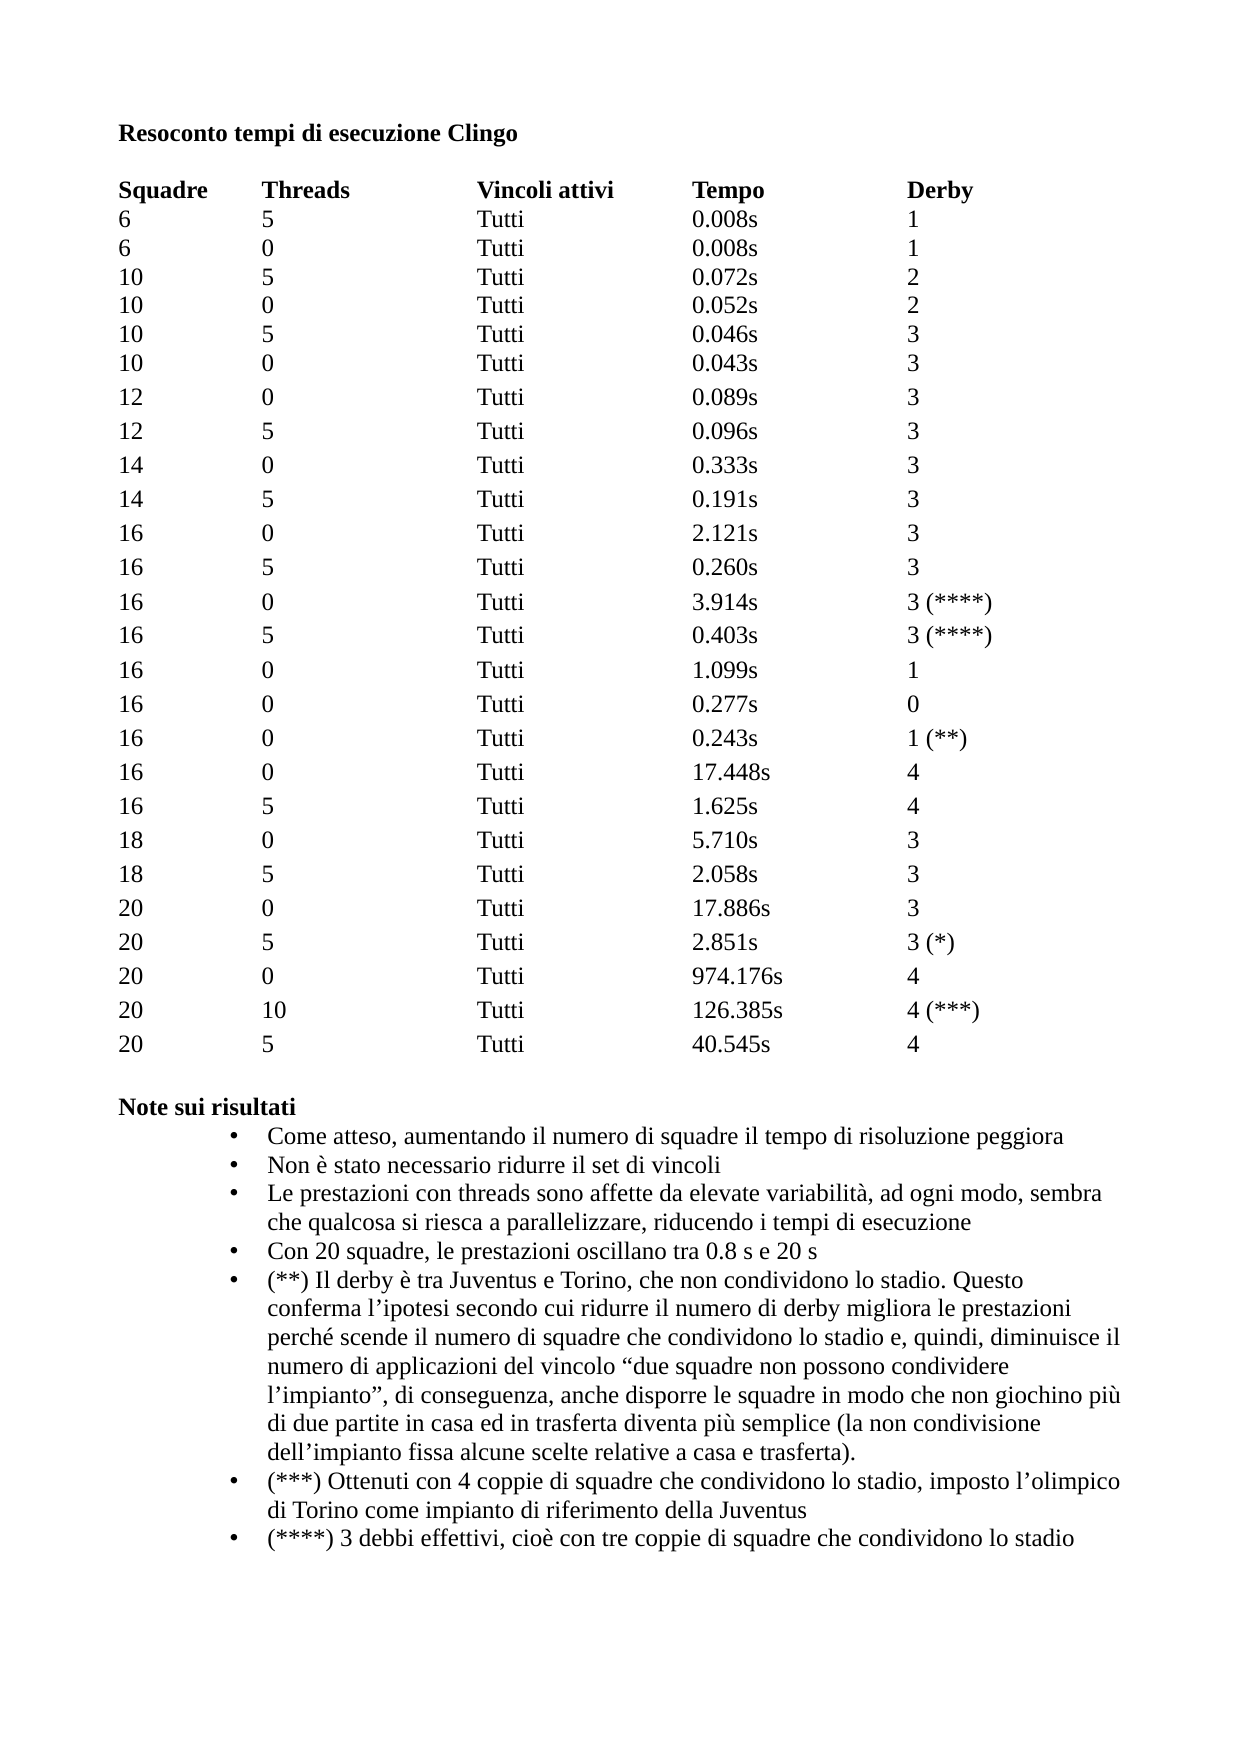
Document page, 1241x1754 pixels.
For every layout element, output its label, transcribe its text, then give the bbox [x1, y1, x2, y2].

table_cell 0 [261, 689, 477, 723]
table_cell 3 [907, 553, 1122, 587]
table_cell 18 [118, 825, 261, 859]
table_cell 6 [118, 233, 261, 262]
table_cell 3 (****) [907, 587, 1122, 621]
table_cell 20 [118, 1029, 261, 1063]
table_cell Tutti [477, 893, 692, 927]
table_cell 10 [261, 995, 477, 1029]
table_cell 0.052s [692, 291, 907, 319]
table_cell 17.448s [692, 757, 907, 791]
table_cell Tutti [477, 1029, 692, 1063]
table_cell 4 [907, 1029, 1122, 1063]
table_cell 1 [907, 233, 1122, 262]
table_cell 0.008s [692, 233, 907, 262]
table_cell Tutti [477, 995, 692, 1029]
table_cell 974.176s [692, 961, 907, 995]
table_cell 0.277s [692, 689, 907, 723]
table_cell Tutti [477, 204, 692, 233]
table_cell 5 [261, 859, 477, 893]
table_cell Tutti [477, 723, 692, 757]
table_cell 0 [261, 655, 477, 689]
table_cell 0 [261, 382, 477, 416]
table_cell 10 [118, 291, 261, 319]
table_cell 5.710s [692, 825, 907, 859]
table_cell 0.043s [692, 348, 907, 382]
table_cell 3 [907, 519, 1122, 552]
table_cell 3 [907, 859, 1122, 893]
table_cell 16 [118, 519, 261, 552]
list (***) Ottenuti con 4 coppie di squadre che condividono lo stadio, imposto l’olimpico di Torino come impianto di riferimento della Juventus [229, 1466, 1122, 1523]
table_cell Tutti [477, 484, 692, 518]
table_cell 126.385s [692, 995, 907, 1029]
table_cell 16 [118, 655, 261, 689]
table_cell 16 [118, 757, 261, 791]
table_header Vincoli attivi [477, 176, 692, 204]
table_cell 2.121s [692, 519, 907, 552]
table_cell 5 [261, 262, 477, 291]
table_cell 1.625s [692, 791, 907, 825]
table_cell 2.058s [692, 859, 907, 893]
table_cell 14 [118, 450, 261, 484]
list Non è stato necessario ridurre il set di vincoli [229, 1150, 1122, 1178]
list (**) Il derby è tra Juventus e Torino, che non condividono lo stadio. Questo conferma l’ipotesi secondo cui ridurre il numero di derby migliora le prestazioni perché scende il numero di squadre che condividono lo stadio e, quindi, diminuisce il numero di applicazioni del vincolo “due squadre non possono condividere l’impianto”, di conseguenza, anche disporre le squadre in modo che non giochino più di due partite in casa ed in trasferta diventa più semplice (la non condivisione dell’impianto fissa alcune scelte relative a casa e trasferta). [229, 1265, 1122, 1466]
table_cell Tutti [477, 621, 692, 655]
table_cell Tutti [477, 291, 692, 319]
table_cell 3 [907, 416, 1122, 450]
table_cell 40.545s [692, 1029, 907, 1063]
table_cell 0.191s [692, 484, 907, 518]
table_cell 0.089s [692, 382, 907, 416]
table_cell 1 (**) [907, 723, 1122, 757]
table_cell 0 [261, 291, 477, 319]
table_cell 0.096s [692, 416, 907, 450]
table_cell 0.046s [692, 319, 907, 348]
table_cell 3 (*) [907, 927, 1122, 961]
table_cell 3 [907, 348, 1122, 382]
table_cell 5 [261, 553, 477, 587]
table_cell 5 [261, 927, 477, 961]
table_cell 1.099s [692, 655, 907, 689]
table_header Squadre [118, 176, 261, 204]
table_cell 0.243s [692, 723, 907, 757]
table_cell 0 [261, 519, 477, 552]
table_cell 16 [118, 553, 261, 587]
table_cell 4 [907, 791, 1122, 825]
table_cell 5 [261, 621, 477, 655]
table_cell 18 [118, 859, 261, 893]
table_cell 10 [118, 348, 261, 382]
table_cell 16 [118, 587, 261, 621]
table_cell 1 [907, 204, 1122, 233]
list Con 20 squadre, le prestazioni oscillano tra 0.8 s e 20 s [229, 1236, 1122, 1265]
table_cell 0.260s [692, 553, 907, 587]
table_cell 2 [907, 291, 1122, 319]
table_cell 16 [118, 791, 261, 825]
table_cell Tutti [477, 450, 692, 484]
table_cell 3 [907, 450, 1122, 484]
table_cell Tutti [477, 416, 692, 450]
table_cell Tutti [477, 262, 692, 291]
list Le prestazioni con threads sono affette da elevate variabilità, ad ogni modo, sembra che qualcosa si riesca a parallelizzare, riducendo i tempi di esecuzione [229, 1178, 1122, 1236]
list Come atteso, aumentando il numero di squadre il tempo di risoluzione peggiora [229, 1121, 1122, 1150]
table_cell 0 [907, 689, 1122, 723]
table_cell 4 [907, 961, 1122, 995]
table_cell 0 [261, 757, 477, 791]
table_header Tempo [692, 176, 907, 204]
table_cell 3 [907, 484, 1122, 518]
table_cell 3.914s [692, 587, 907, 621]
table_header Threads [261, 176, 477, 204]
table_cell Tutti [477, 961, 692, 995]
table_cell Tutti [477, 319, 692, 348]
table_cell 20 [118, 995, 261, 1029]
table_cell 4 (***) [907, 995, 1122, 1029]
table_cell 10 [118, 262, 261, 291]
table_cell 0 [261, 893, 477, 927]
table_cell Tutti [477, 825, 692, 859]
table_cell Tutti [477, 382, 692, 416]
table_cell Tutti [477, 757, 692, 791]
table_cell Tutti [477, 655, 692, 689]
table_cell Tutti [477, 791, 692, 825]
table_cell 3 (****) [907, 621, 1122, 655]
table_cell Tutti [477, 927, 692, 961]
table_cell 14 [118, 484, 261, 518]
table_cell 0 [261, 450, 477, 484]
table_cell 0 [261, 233, 477, 262]
table_cell 0.008s [692, 204, 907, 233]
table_cell 2.851s [692, 927, 907, 961]
table_cell 0 [261, 825, 477, 859]
table_cell 3 [907, 319, 1122, 348]
table_cell 16 [118, 723, 261, 757]
table_cell 10 [118, 319, 261, 348]
table_cell Tutti [477, 689, 692, 723]
table_header Derby [907, 176, 1122, 204]
text Resoconto tempi di esecuzione Clingo [118, 118, 1122, 147]
table_cell 20 [118, 893, 261, 927]
table_cell 0.403s [692, 621, 907, 655]
table_cell 16 [118, 689, 261, 723]
table_cell Tutti [477, 553, 692, 587]
table_cell Tutti [477, 233, 692, 262]
table_cell 0 [261, 723, 477, 757]
table_cell 5 [261, 416, 477, 450]
table_cell 1 [907, 655, 1122, 689]
table_cell 0 [261, 587, 477, 621]
table_cell 17.886s [692, 893, 907, 927]
table_cell Tutti [477, 587, 692, 621]
table_cell 0 [261, 961, 477, 995]
table_cell 12 [118, 382, 261, 416]
table_cell 5 [261, 204, 477, 233]
table_cell Tutti [477, 859, 692, 893]
table_cell 2 [907, 262, 1122, 291]
table_cell Tutti [477, 348, 692, 382]
table_cell 5 [261, 484, 477, 518]
table_cell 5 [261, 791, 477, 825]
list (****) 3 debbi effettivi, cioè con tre coppie di squadre che condividono lo stadio [229, 1523, 1122, 1552]
table_cell 0.072s [692, 262, 907, 291]
table_cell 16 [118, 621, 261, 655]
table_cell 3 [907, 382, 1122, 416]
table_cell Tutti [477, 519, 692, 552]
table_cell 0.333s [692, 450, 907, 484]
text Note sui risultati [118, 1092, 1122, 1121]
table_cell 5 [261, 319, 477, 348]
table_cell 6 [118, 204, 261, 233]
table_cell 4 [907, 757, 1122, 791]
table_cell 12 [118, 416, 261, 450]
table_cell 3 [907, 893, 1122, 927]
table_cell 3 [907, 825, 1122, 859]
table_cell 0 [261, 348, 477, 382]
table_cell 5 [261, 1029, 477, 1063]
table_cell 20 [118, 961, 261, 995]
table_cell 20 [118, 927, 261, 961]
